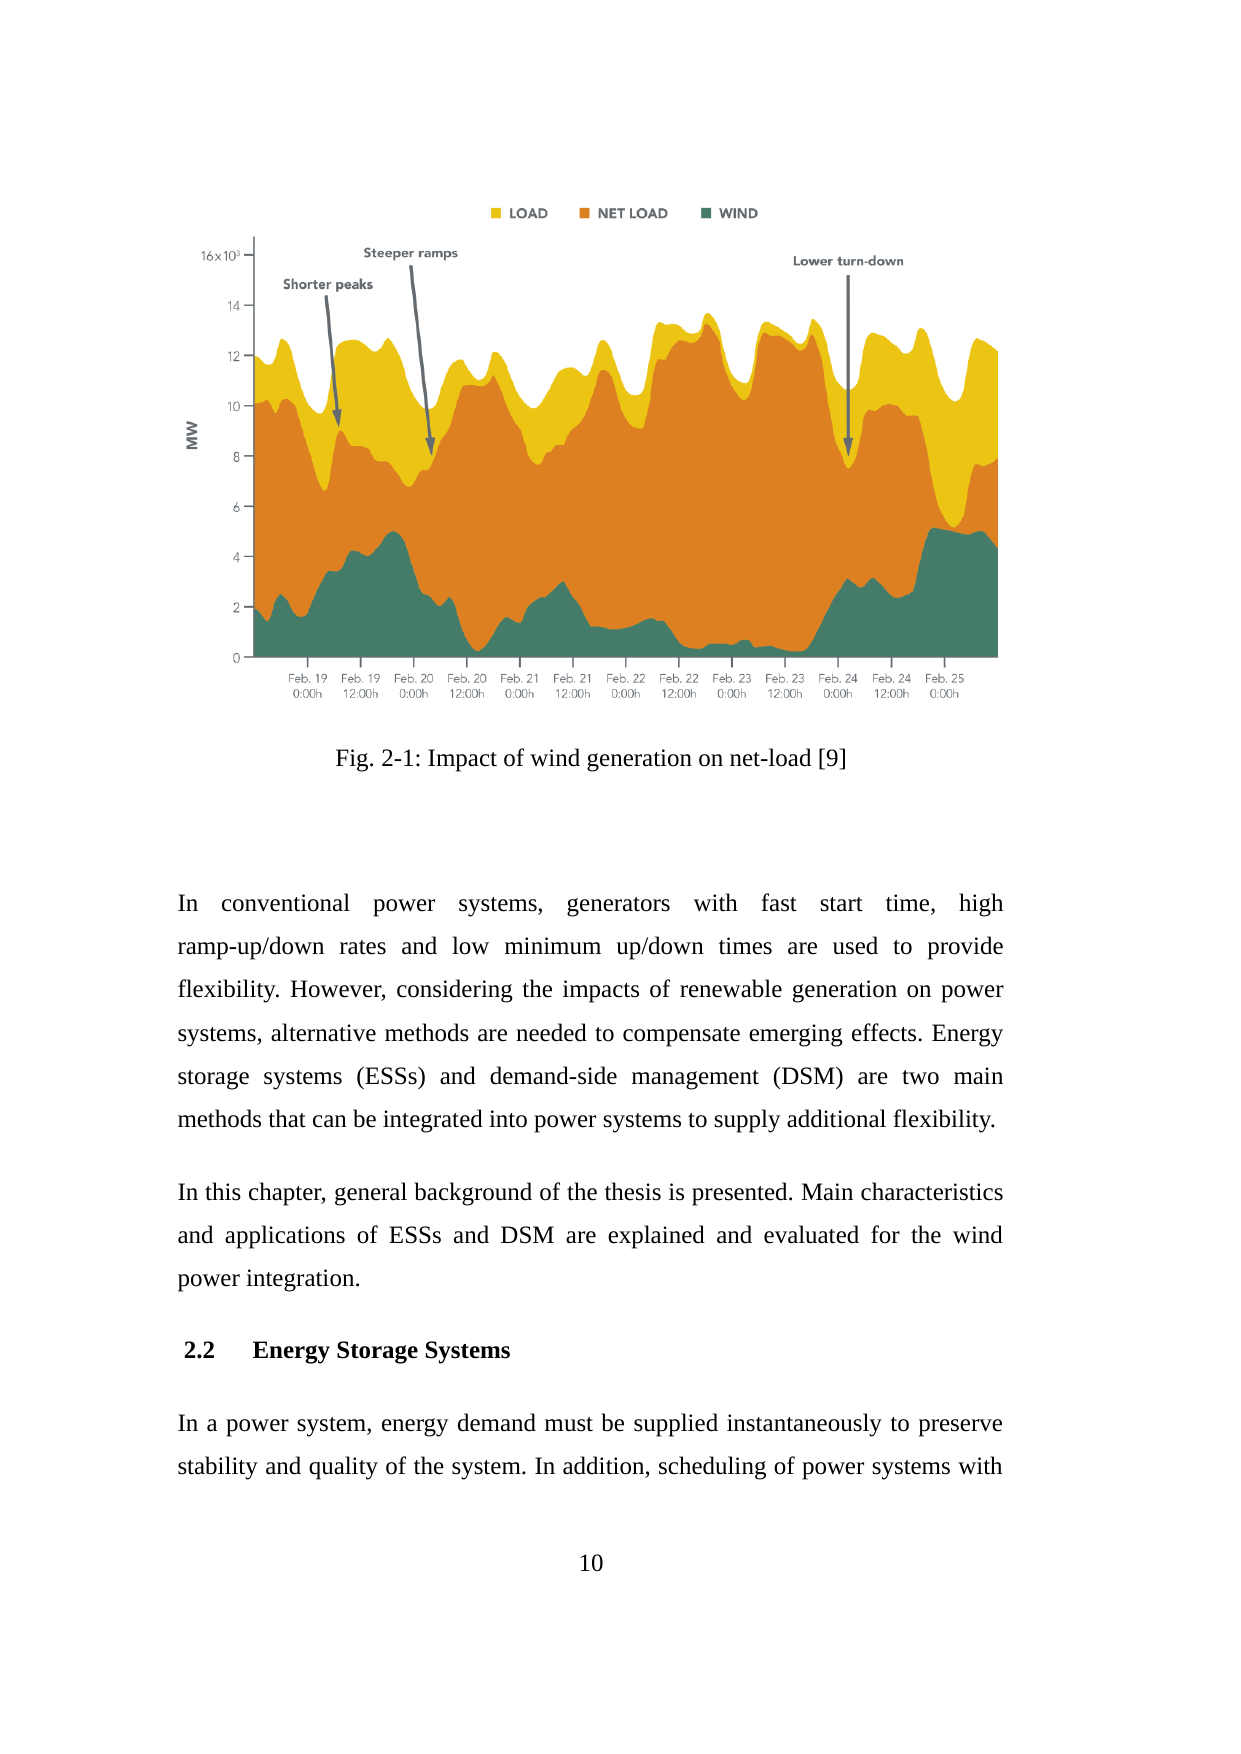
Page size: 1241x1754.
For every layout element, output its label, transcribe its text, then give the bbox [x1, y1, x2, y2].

subtitle Energy Storage Systems [177, 1336, 1004, 1364]
text In this chapter, general background of the thesis is presented. Main characteristics and applications of ESSs and DSM are explained and evaluated for the wind power integration. [177, 1177, 1004, 1292]
picture [177, 189, 1005, 711]
text Fig. 2-1: Impact of wind generation on net-load [9]⁠ [177, 743, 1004, 772]
text In conventional power systems, generators with fast start time, high ramp-up/down rates and low minimum up/down times are used to provide flexibility. However, considering the impacts of renewable generation on power systems, alternative methods are needed to compensate emerging effects. Energy storage systems (ESSs) and demand-side management (DSM) are two main methods that can be integrated into power systems to supply additional flexibility. [177, 888, 1004, 1133]
text In a power system, energy demand must be supplied instantaneously to preserve stability and quality of the system. In addition, scheduling of power systems with [177, 1408, 1004, 1480]
